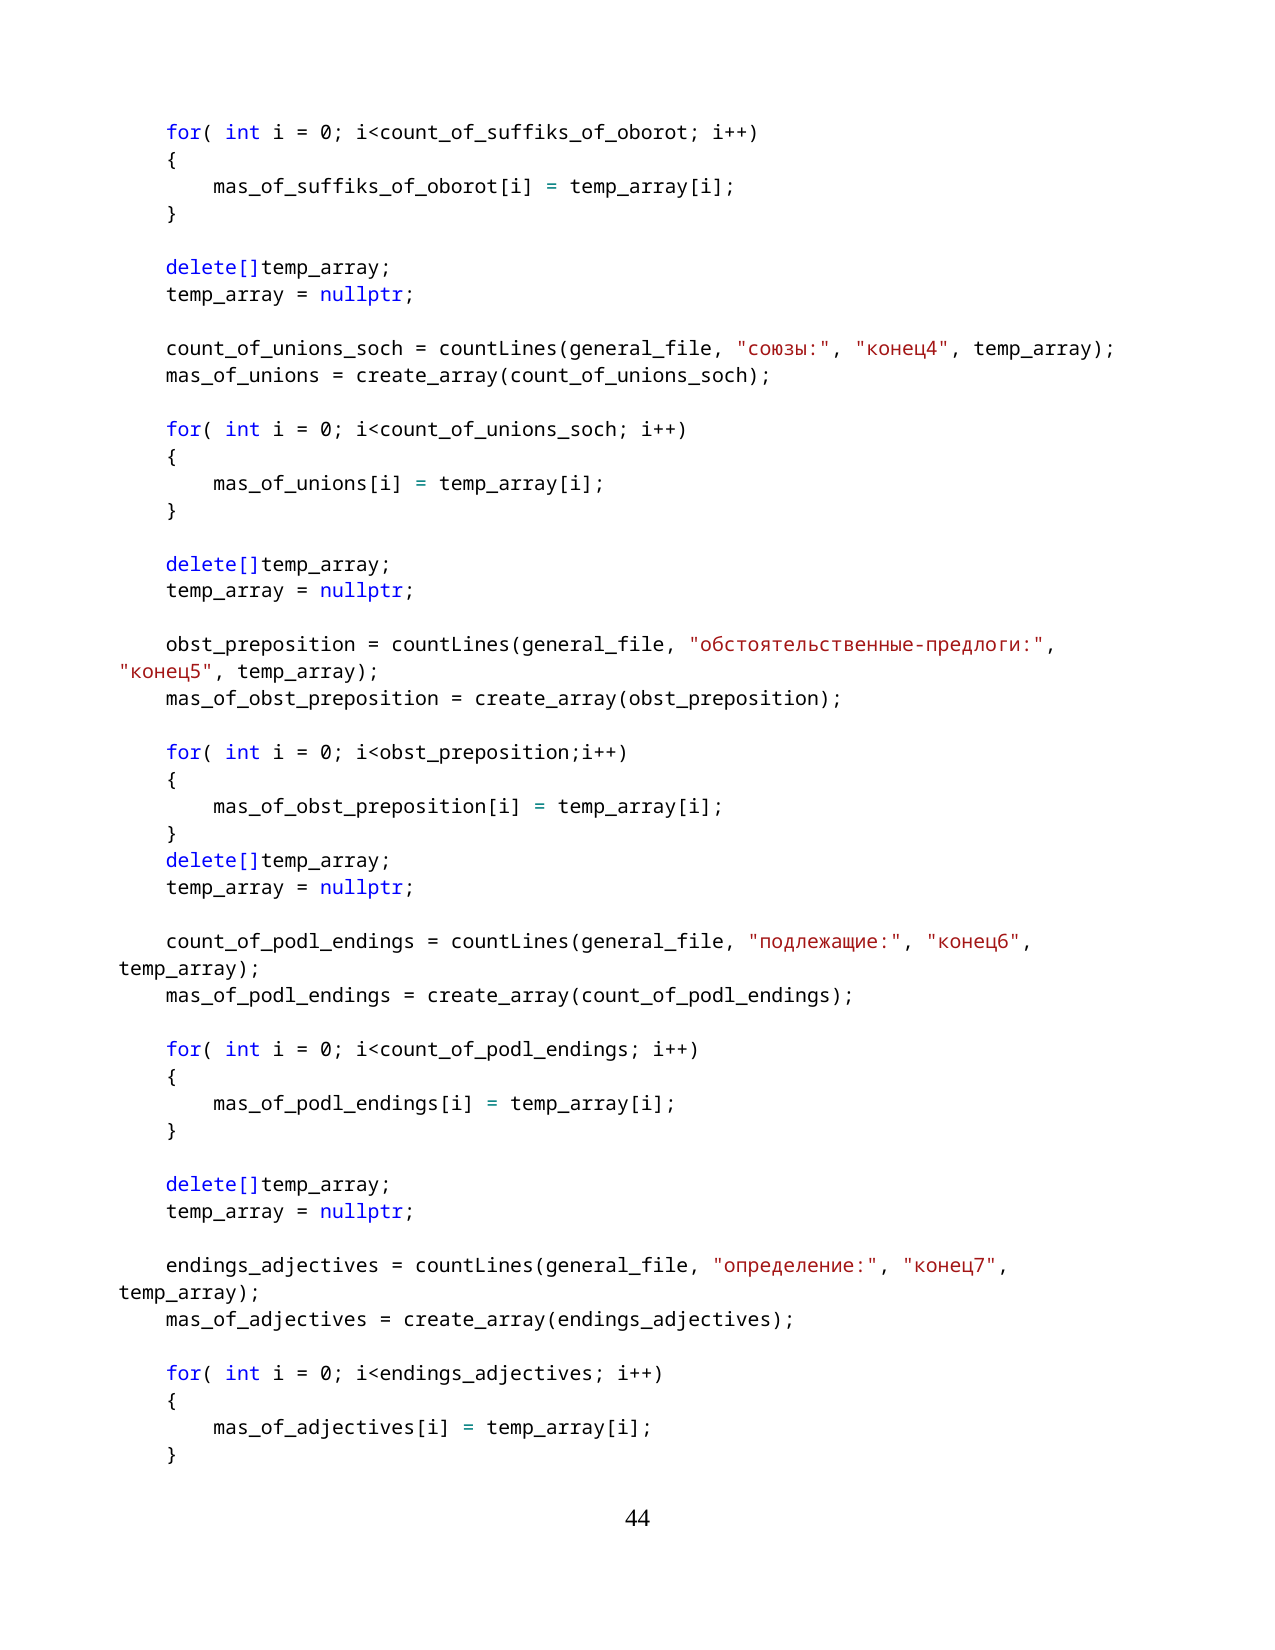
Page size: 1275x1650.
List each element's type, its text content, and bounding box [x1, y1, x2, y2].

text obst_preposition = countLines(general_file, "обстоятельственные-предлоги:", "конец5", temp_array); [118, 631, 1157, 685]
text } [118, 1440, 1157, 1467]
text mas_of_unions = create_array(count_of_unions_soch); [118, 361, 1157, 388]
text } [118, 496, 1157, 523]
text } [118, 199, 1157, 226]
text { [118, 442, 1157, 469]
text { [118, 1062, 1157, 1089]
text mas_of_adjectives = create_array(endings_adjectives); [118, 1305, 1157, 1332]
text count_of_unions_soch = countLines(general_file, "союзы:", "конец4", temp_array); [118, 334, 1157, 361]
text delete[]temp_array; [118, 253, 1157, 280]
text delete[]temp_array; [118, 1170, 1157, 1197]
text mas_of_suffiks_of_oborot[i] = temp_array[i]; [118, 172, 1157, 199]
text { [118, 766, 1157, 793]
text endings_adjectives = countLines(general_file, "определение:", "конец7", temp_array); [118, 1251, 1157, 1305]
text for( int i = 0; i<obst_preposition;i++) [118, 739, 1157, 766]
text for( int i = 0; i<endings_adjectives; i++) [118, 1359, 1157, 1386]
text for( int i = 0; i<count_of_podl_endings; i++) [118, 1035, 1157, 1062]
text temp_array = nullptr; [118, 280, 1157, 307]
text mas_of_adjectives[i] = temp_array[i]; [118, 1413, 1157, 1440]
text mas_of_podl_endings[i] = temp_array[i]; [118, 1089, 1157, 1116]
text mas_of_obst_preposition = create_array(obst_preposition); [118, 685, 1157, 712]
text temp_array = nullptr; [118, 577, 1157, 604]
text for( int i = 0; i<count_of_suffiks_of_oborot; i++) [118, 118, 1157, 145]
text mas_of_unions[i] = temp_array[i]; [118, 469, 1157, 496]
text temp_array = nullptr; [118, 1197, 1157, 1224]
text } [118, 1116, 1157, 1143]
text delete[]temp_array; [118, 550, 1157, 577]
text { [118, 145, 1157, 172]
text temp_array = nullptr; [118, 873, 1157, 901]
text } [118, 819, 1157, 847]
text mas_of_obst_preposition[i] = temp_array[i]; [118, 793, 1157, 819]
text mas_of_podl_endings = create_array(count_of_podl_endings); [118, 981, 1157, 1008]
text for( int i = 0; i<count_of_unions_soch; i++) [118, 415, 1157, 442]
text { [118, 1386, 1157, 1413]
text delete[]temp_array; [118, 847, 1157, 873]
text count_of_podl_endings = countLines(general_file, "подлежащие:", "конец6", temp_array); [118, 927, 1157, 981]
